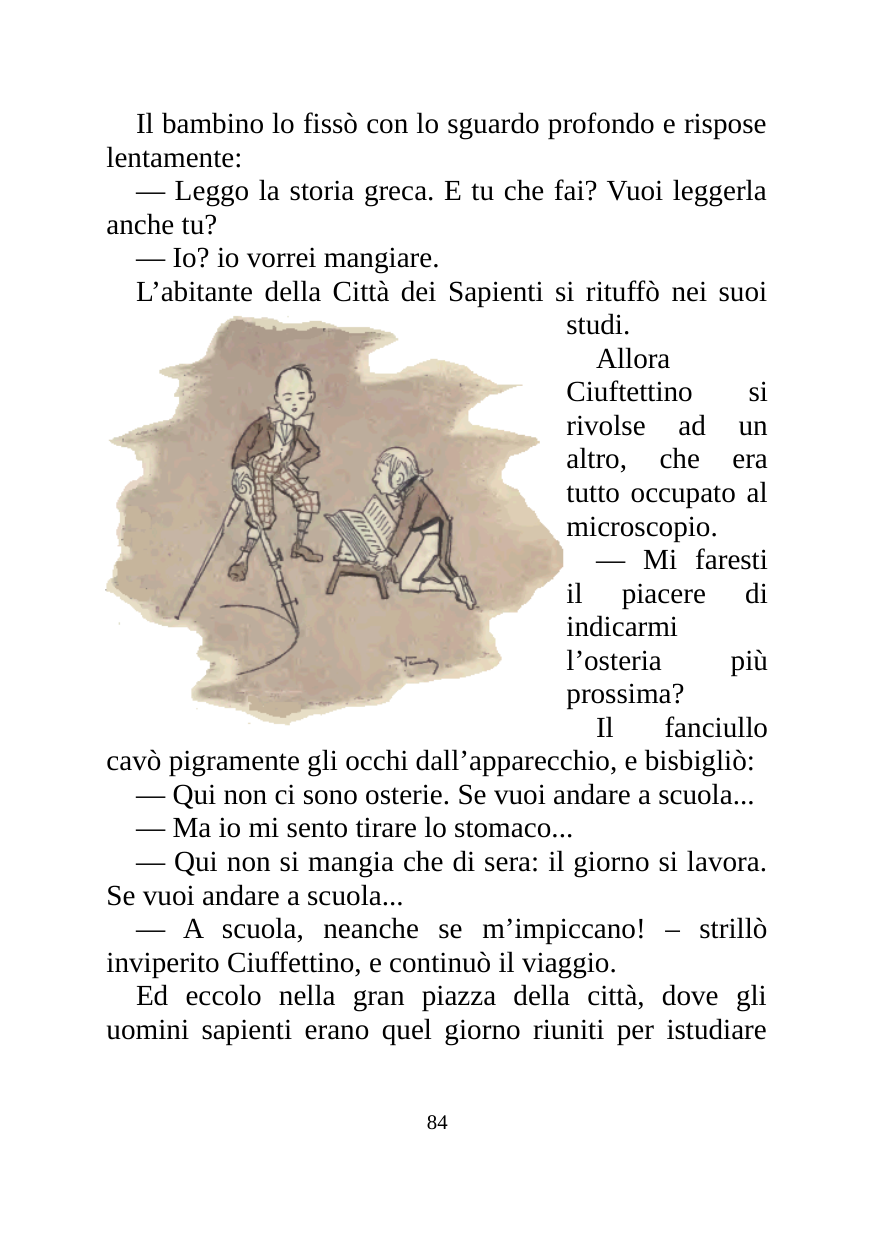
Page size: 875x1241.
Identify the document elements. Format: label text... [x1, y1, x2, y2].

text Il bambino lo fissò con lo sguardo profondo e rispose lentamente: [106, 106, 768, 173]
text Ed eccolo nella gran piazza della città, dove gli uomini sapienti erano quel giorno riuniti per istudiare [106, 978, 768, 1045]
text — A scuola, neanche se m’impiccano! – strillò inviperito Ciuffettino, e continuò il viaggio. [106, 911, 768, 978]
text — Leggo la storia greca. E tu che fai? Vuoi leggerla anche tu? [106, 173, 768, 240]
text L’abitante della Città dei Sapienti si rituffò nei suoi studi. [106, 274, 768, 341]
text — Mi faresti il piacere di indicarmi l’osteria più prossima? [567, 542, 768, 710]
text — Io? io vorrei mangiare. [106, 240, 768, 274]
text — Qui non ci sono osterie. Se vuoi andare a scuola... [106, 777, 768, 811]
text Il fanciullo cavò pigramente gli occhi dall’apparecchio, e bisbigliò: [106, 710, 768, 777]
text — Qui non si mangia che di sera: il giorno si lavora. Se vuoi andare a scuola... [106, 844, 768, 911]
text — Ma io mi sento tirare lo stomaco... [106, 811, 768, 844]
text Allora Ciuftettino si rivolse ad un altro, che era tutto occupato al microscopio. [567, 341, 768, 542]
picture [93, 311, 567, 729]
